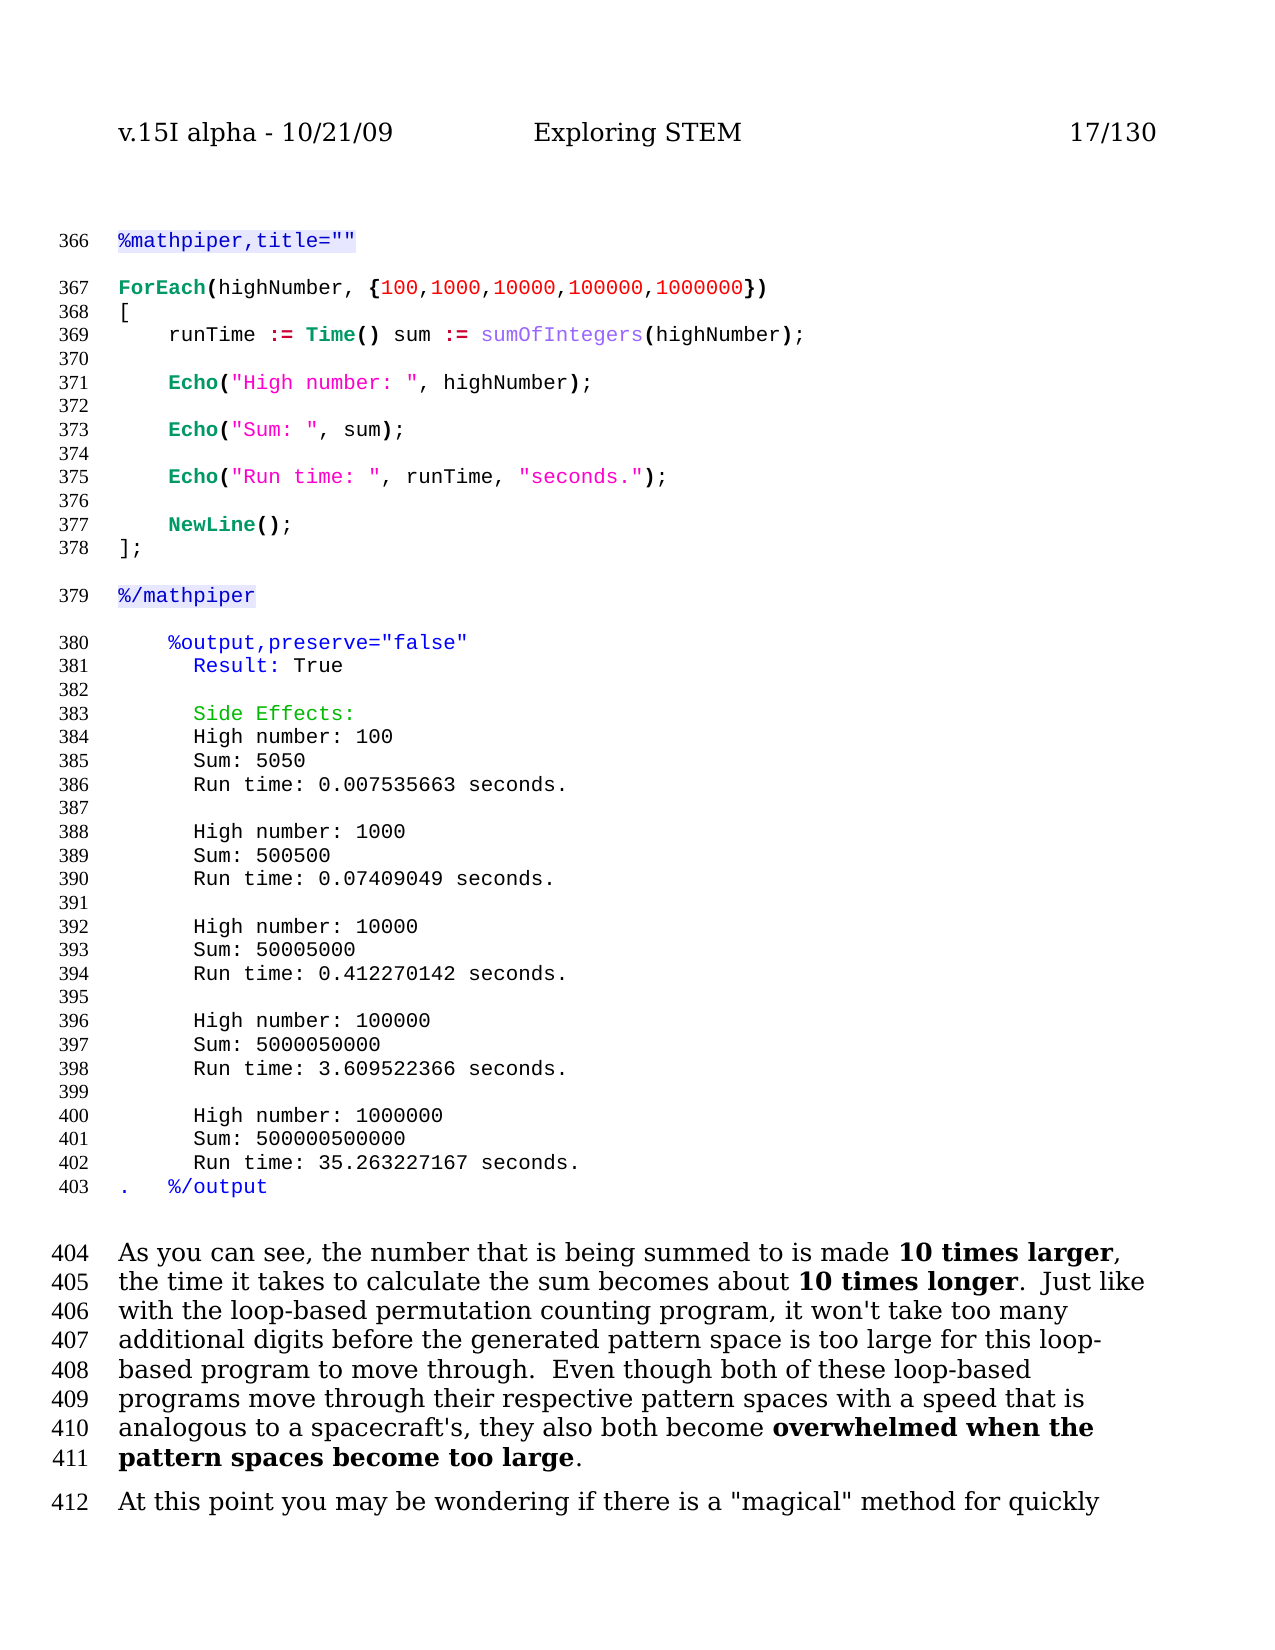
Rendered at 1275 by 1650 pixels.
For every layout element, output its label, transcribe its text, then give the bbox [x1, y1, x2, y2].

text [ [118, 301, 1157, 324]
text High number: 1000 [118, 821, 1157, 845]
text High number: 100 [118, 726, 1157, 750]
text Echo("High number: ", highNumber); [118, 372, 1157, 395]
text Result: True [118, 656, 1157, 679]
text ]; [118, 537, 1157, 561]
text %/mathpiper [118, 584, 1157, 608]
text Run time: 0.07409049 seconds. [118, 868, 1157, 892]
text NewLine(); [118, 514, 1157, 537]
text ForEach(highNumber, {100,1000,10000,100000,1000000}) [118, 277, 1157, 301]
text Sum: 5050 [118, 750, 1157, 774]
text . %/output [118, 1176, 1157, 1199]
text Run time: 35.263227167 seconds. [118, 1152, 1157, 1176]
text As you can see, the number that is being summed to is made 10 times larger, the time it takes to calculate the sum becomes about 10 times longer. Just like with the loop-based permutation counting program, it won't take too many additional digits before the generated pattern space is too large for this loop-based program to move through. Even though both of these loop-based programs move through their respective pattern spaces with a speed that is analogous to a spacecraft's, they also both become overwhelmed when the pattern spaces become too large. [118, 1238, 1157, 1472]
text Sum: 50005000 [118, 939, 1157, 963]
text Sum: 500500 [118, 845, 1157, 868]
text Sum: 500000500000 [118, 1128, 1157, 1152]
text Echo("Sum: ", sum); [118, 419, 1157, 443]
text Sum: 5000050000 [118, 1034, 1157, 1057]
text High number: 100000 [118, 1010, 1157, 1034]
text runTime := Time() sum := sumOfIntegers(highNumber); [118, 324, 1157, 348]
text High number: 10000 [118, 916, 1157, 939]
text %output,preserve="false" [118, 632, 1157, 656]
text Run time: 3.609522366 seconds. [118, 1057, 1157, 1081]
text Side Effects: [118, 703, 1157, 726]
text At this point you may be wondering if there is a "magical" method for quickly [118, 1487, 1157, 1516]
text Run time: 0.007535663 seconds. [118, 774, 1157, 797]
text Run time: 0.412270142 seconds. [118, 963, 1157, 987]
text High number: 1000000 [118, 1105, 1157, 1128]
text Echo("Run time: ", runTime, "seconds."); [118, 466, 1157, 490]
text %mathpiper,title="" [118, 230, 1157, 253]
